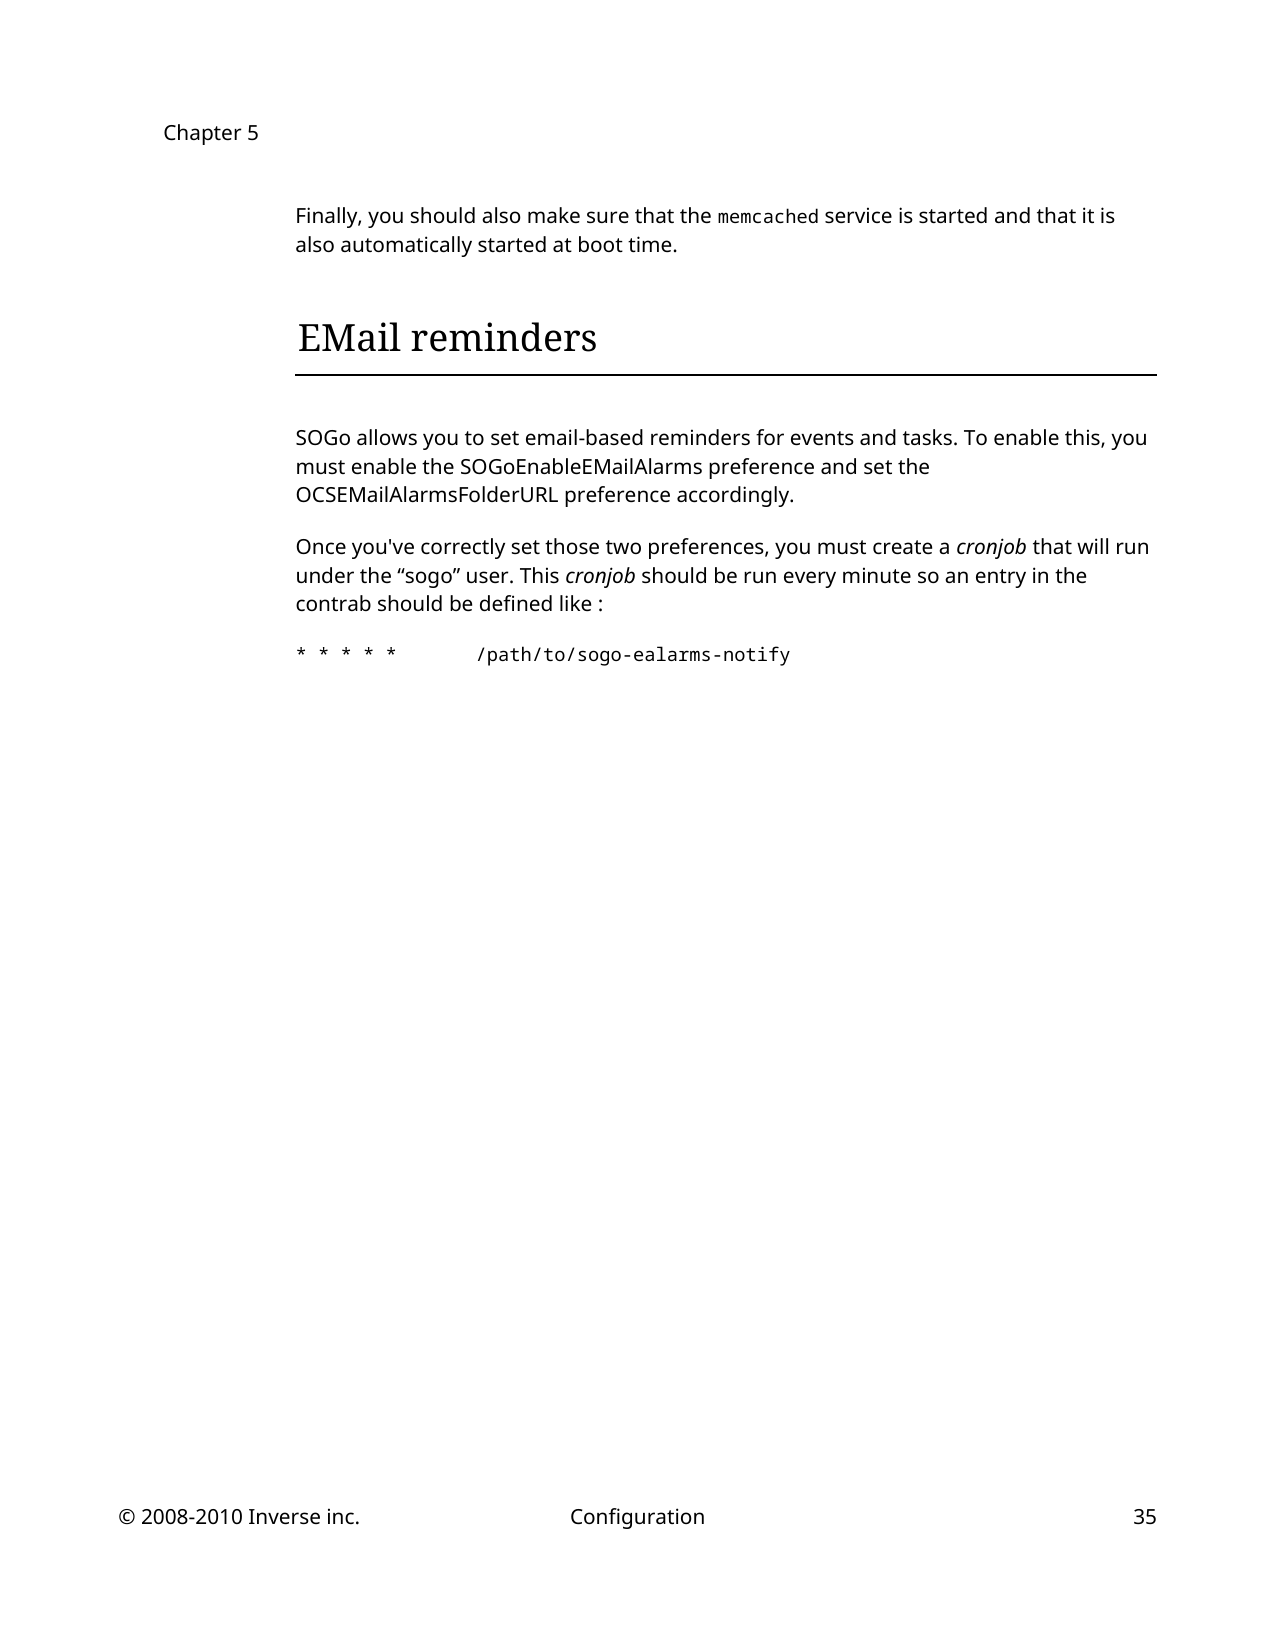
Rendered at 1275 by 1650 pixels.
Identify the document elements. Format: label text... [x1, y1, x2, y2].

text Finally, you should also make sure that the memcached service is started and that it is also automatically started at boot time. [295, 202, 1157, 258]
subtitle EMail reminders [295, 312, 1157, 374]
text * * * * * /path/to/sogo-ealarms-notify [295, 641, 1157, 667]
text SOGo allows you to set email-based reminders for events and tasks. To enable this, you must enable the SOGoEnableEMailAlarms preference and set the OCSEMailAlarmsFolderURL preference accordingly. [295, 423, 1157, 509]
text Once you've correctly set those two preferences, you must create a cronjob that will run under the “sogo” user. This cronjob should be run every minute so an entry in the contrab should be defined like : [295, 532, 1157, 618]
